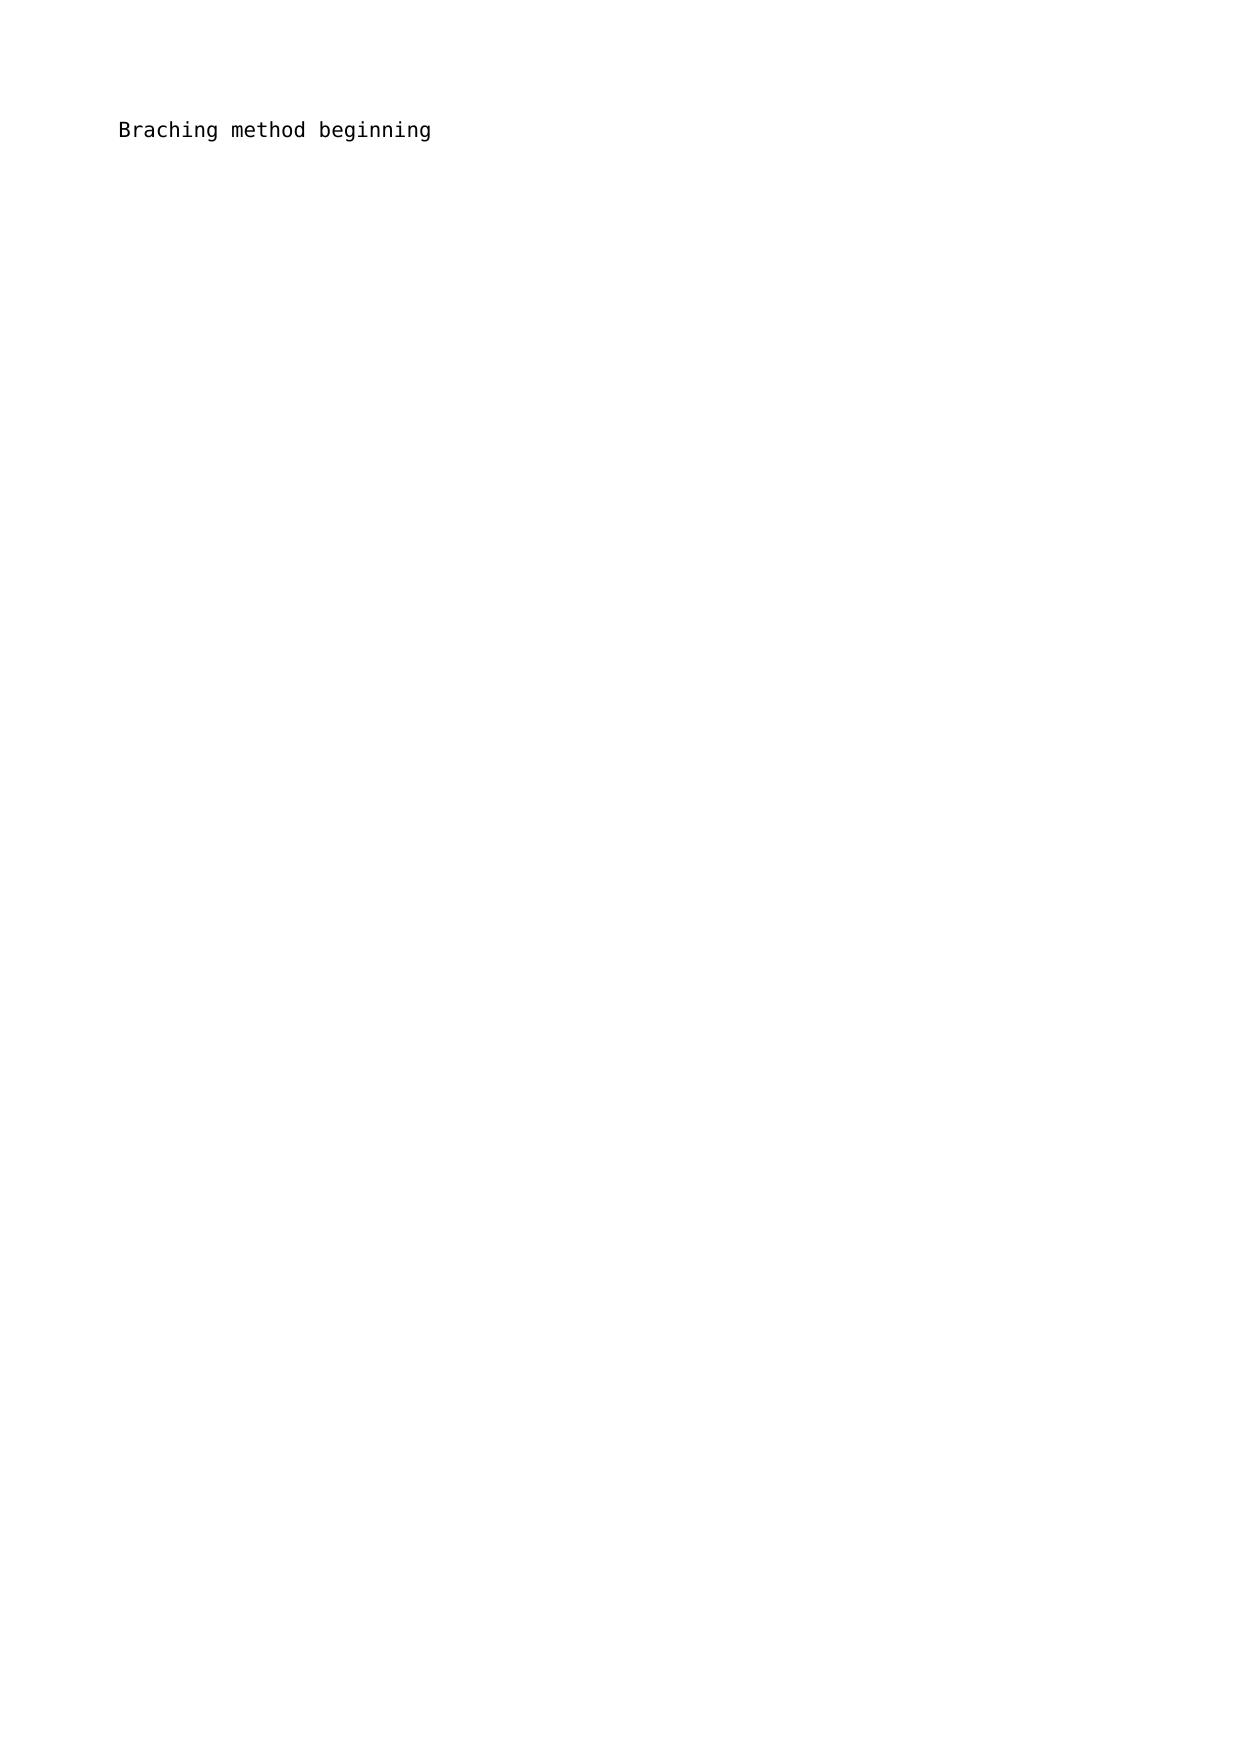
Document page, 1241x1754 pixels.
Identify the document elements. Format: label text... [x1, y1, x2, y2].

text Braching method beginning [118, 118, 1122, 142]
